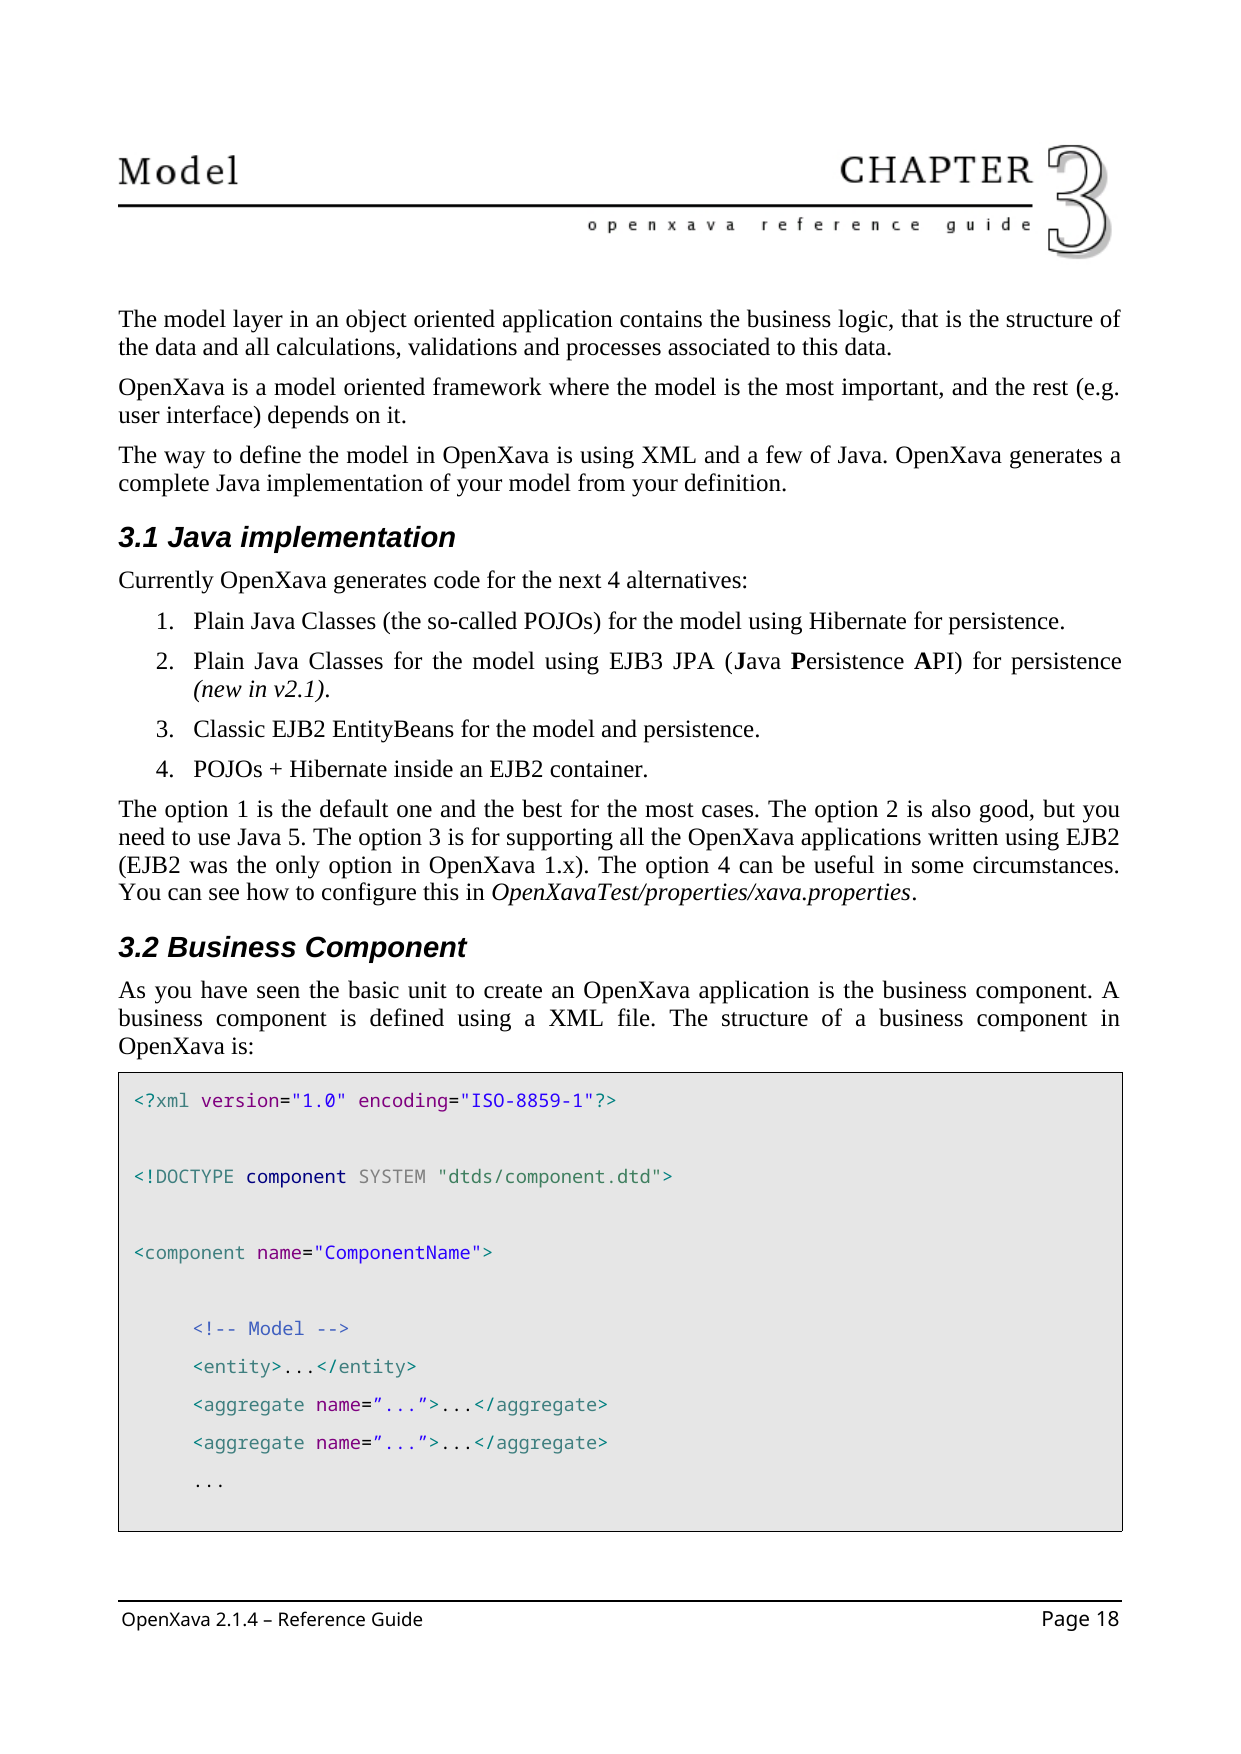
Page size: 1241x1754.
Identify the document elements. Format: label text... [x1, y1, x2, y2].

text The model layer in an object oriented application contains the business logic, that is the structure of the data and all calculations, validations and processes associated to this data. [118, 305, 1122, 361]
text As you have seen the basic unit to create an OpenXava application is the business component. A business component is defined using a XML file. The structure of a business component in OpenXava is: [118, 976, 1122, 1059]
list Plain Java Classes for the model using EJB3 JPA (Java Persistence API) for persistence (new in v2.1). [156, 647, 1122, 702]
text Currently OpenXava generates code for the next 4 alternatives: [118, 567, 1122, 594]
subtitle Java implementation [118, 521, 1122, 554]
list Plain Java Classes (the so-called POJOs) for the model using Hibernate for persistence. [156, 607, 1122, 634]
subtitle Model [118, 288, 1122, 293]
picture [118, 118, 1122, 288]
text <aggregate name=”...”>...</aggregate> [119, 1414, 1122, 1452]
text OpenXava is a model oriented framework where the model is the most important, and the rest (e.g. user interface) depends on it. [118, 373, 1122, 428]
text <entity>...</entity> [119, 1338, 1122, 1376]
text ... [119, 1452, 1122, 1490]
text <!-- Model --> [119, 1300, 1122, 1338]
list Classic EJB2 EntityBeans for the model and persistence. [156, 715, 1122, 743]
text <?xml version="1.0" encoding="ISO-8859-1"?> [119, 1073, 1122, 1110]
list POJOs + Hibernate inside an EJB2 container. [156, 755, 1122, 783]
text <!DOCTYPE component SYSTEM "dtds/component.dtd"> [119, 1148, 1122, 1186]
text The way to define the model in OpenXava is using XML and a few of Java. OpenXava generates a complete Java implementation of your model from your definition. [118, 441, 1122, 496]
text <aggregate name=”...”>...</aggregate> [119, 1376, 1122, 1414]
text <component name="ComponentName"> [119, 1224, 1122, 1262]
text The option 1 is the default one and the best for the most cases. The option 2 is also good, but you need to use Java 5. The option 3 is for supporting all the OpenXava applications written using EJB2 (EJB2 was the only option in OpenXava 1.x). The option 4 can be useful in some circumstances. You can see how to configure this in OpenXavaTest/properties/xava.properties. [118, 795, 1122, 906]
subtitle Business Component [118, 931, 1122, 964]
